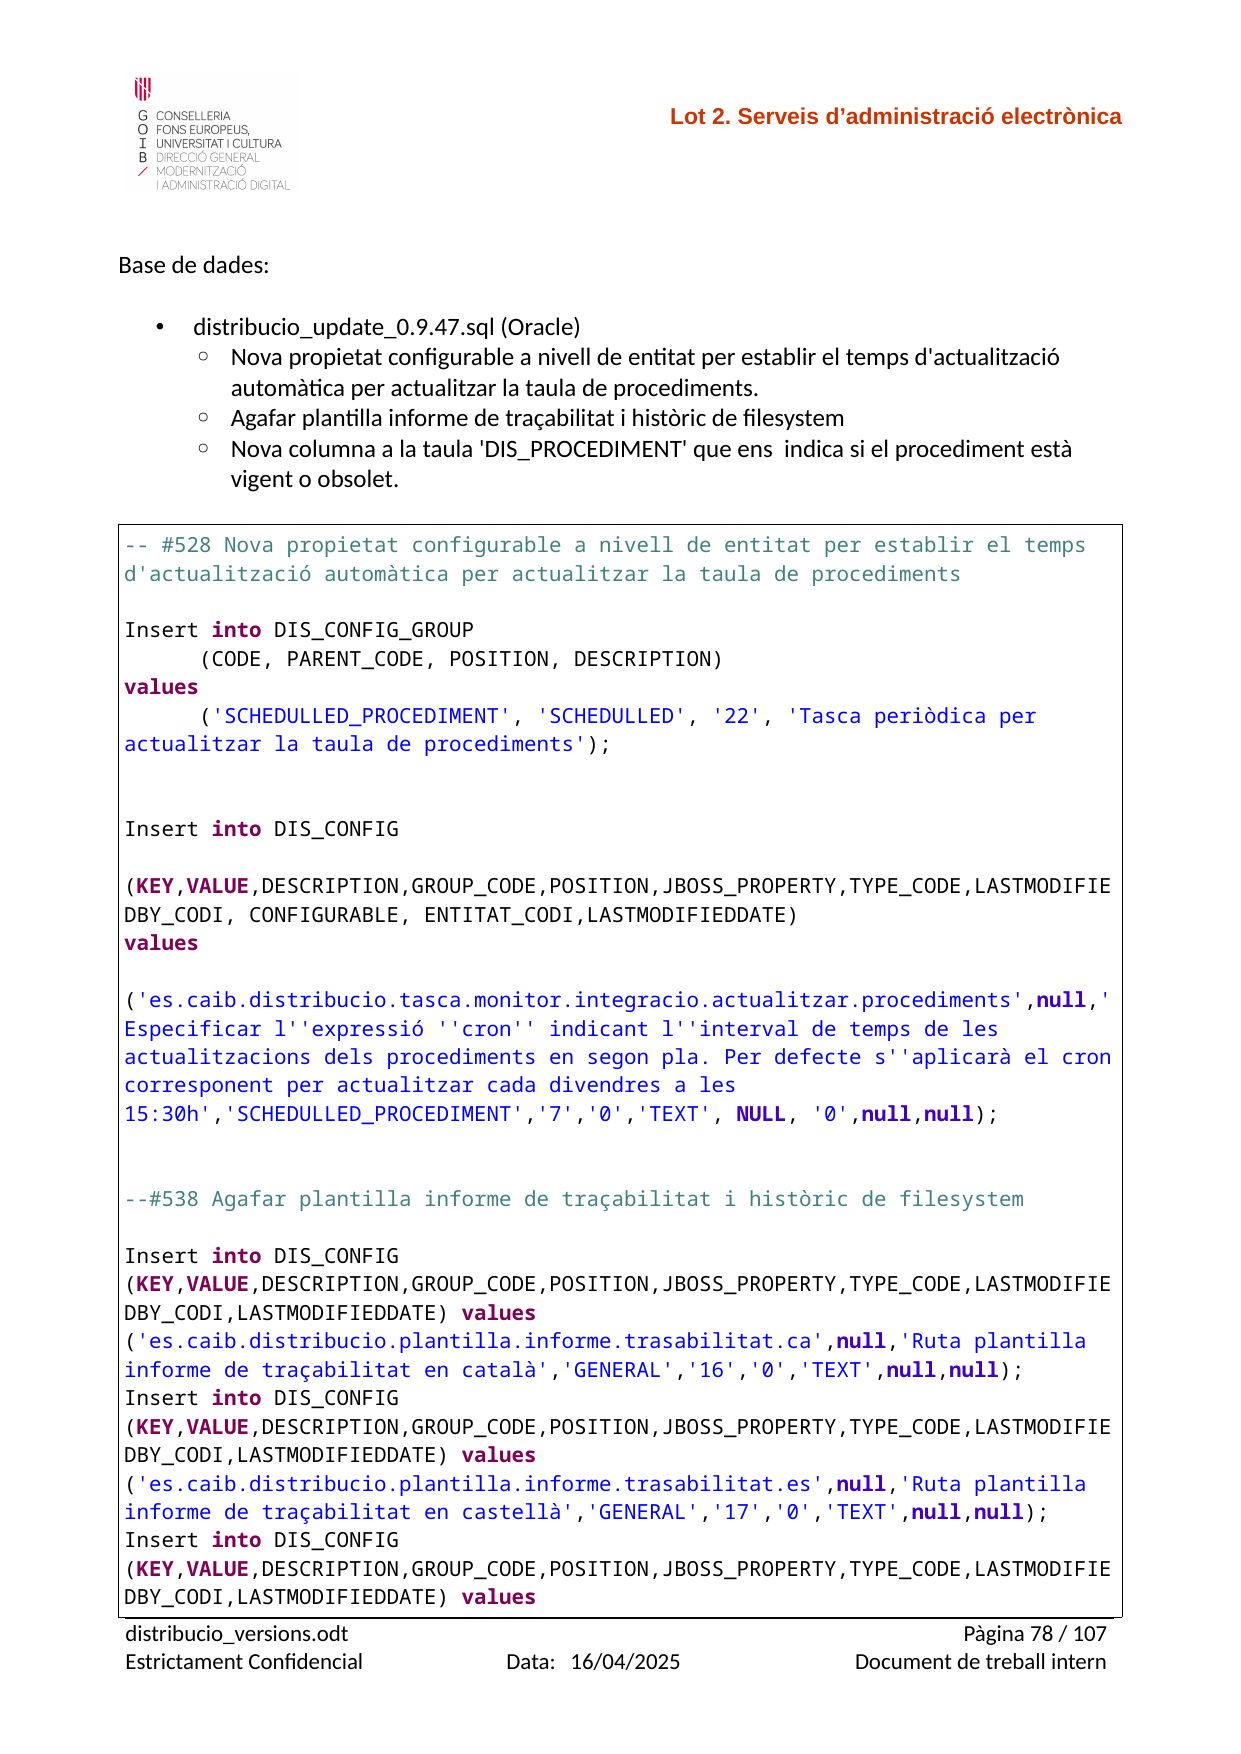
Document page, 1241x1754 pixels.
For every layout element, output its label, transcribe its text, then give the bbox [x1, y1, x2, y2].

list Nova columna a la taula 'DIS_PROCEDIMENT' que ens indica si el procediment està vigent o obsolet. [193, 433, 1122, 494]
picture [126, 70, 299, 197]
text Base de dades: [118, 250, 1122, 280]
list Agafar plantilla informe de traçabilitat i històric de filesystem [193, 402, 1122, 433]
list distribucio_update_0.9.47.sql (Oracle) [156, 311, 1122, 341]
list Nova propietat configurable a nivell de entitat per establir el temps d'actualització automàtica per actualitzar la taula de procediments. [193, 341, 1122, 402]
table_header -- #528 Nova propietat configurable a nivell de entitat per establir el temps d'actualització automàtica per actualitzar la taula de procediments Insert into DIS_CONFIG_GROUP (CODE, PARENT_CODE, POSITION, DESCRIPTION) values ('SCHEDULLED_PROCEDIMENT', 'SCHEDULLED', '22', 'Tasca periòdica per actualitzar la taula de procediments'); Insert into DIS_CONFIG (KEY,VALUE,DESCRIPTION,GROUP_CODE,POSITION,JBOSS_PROPERTY,TYPE_CODE,LASTMODIFIEDBY_CODI, CONFIGURABLE, ENTITAT_CODI,LASTMODIFIEDDATE) values ('es.caib.distribucio.tasca.monitor.integracio.actualitzar.procediments',null,'Especificar l''expressió ''cron'' indicant l''interval de temps de les actualitzacions dels procediments en segon pla. Per defecte s''aplicarà el cron corresponent per actualitzar cada divendres a les 15:30h','SCHEDULLED_PROCEDIMENT','7','0','TEXT', NULL, '0',null,null); --#538 Agafar plantilla informe de traçabilitat i històric de filesystem Insert into DIS_CONFIG (KEY,VALUE,DESCRIPTION,GROUP_CODE,POSITION,JBOSS_PROPERTY,TYPE_CODE,LASTMODIFIEDBY_CODI,LASTMODIFIEDDATE) values ('es.caib.distribucio.plantilla.informe.trasabilitat.ca',null,'Ruta plantilla informe de traçabilitat en català','GENERAL','16','0','TEXT',null,null); Insert into DIS_CONFIG (KEY,VALUE,DESCRIPTION,GROUP_CODE,POSITION,JBOSS_PROPERTY,TYPE_CODE,LASTMODIFIEDBY_CODI,LASTMODIFIEDDATE) values ('es.caib.distribucio.plantilla.informe.trasabilitat.es',null,'Ruta plantilla informe de traçabilitat en castellà','GENERAL','17','0','TEXT',null,null); Insert into DIS_CONFIG (KEY,VALUE,DESCRIPTION,GROUP_CODE,POSITION,JBOSS_PROPERTY,TYPE_CODE,LASTMODIFIEDBY_CODI,LASTMODIFIEDDATE) values [119, 525, 1122, 1617]
